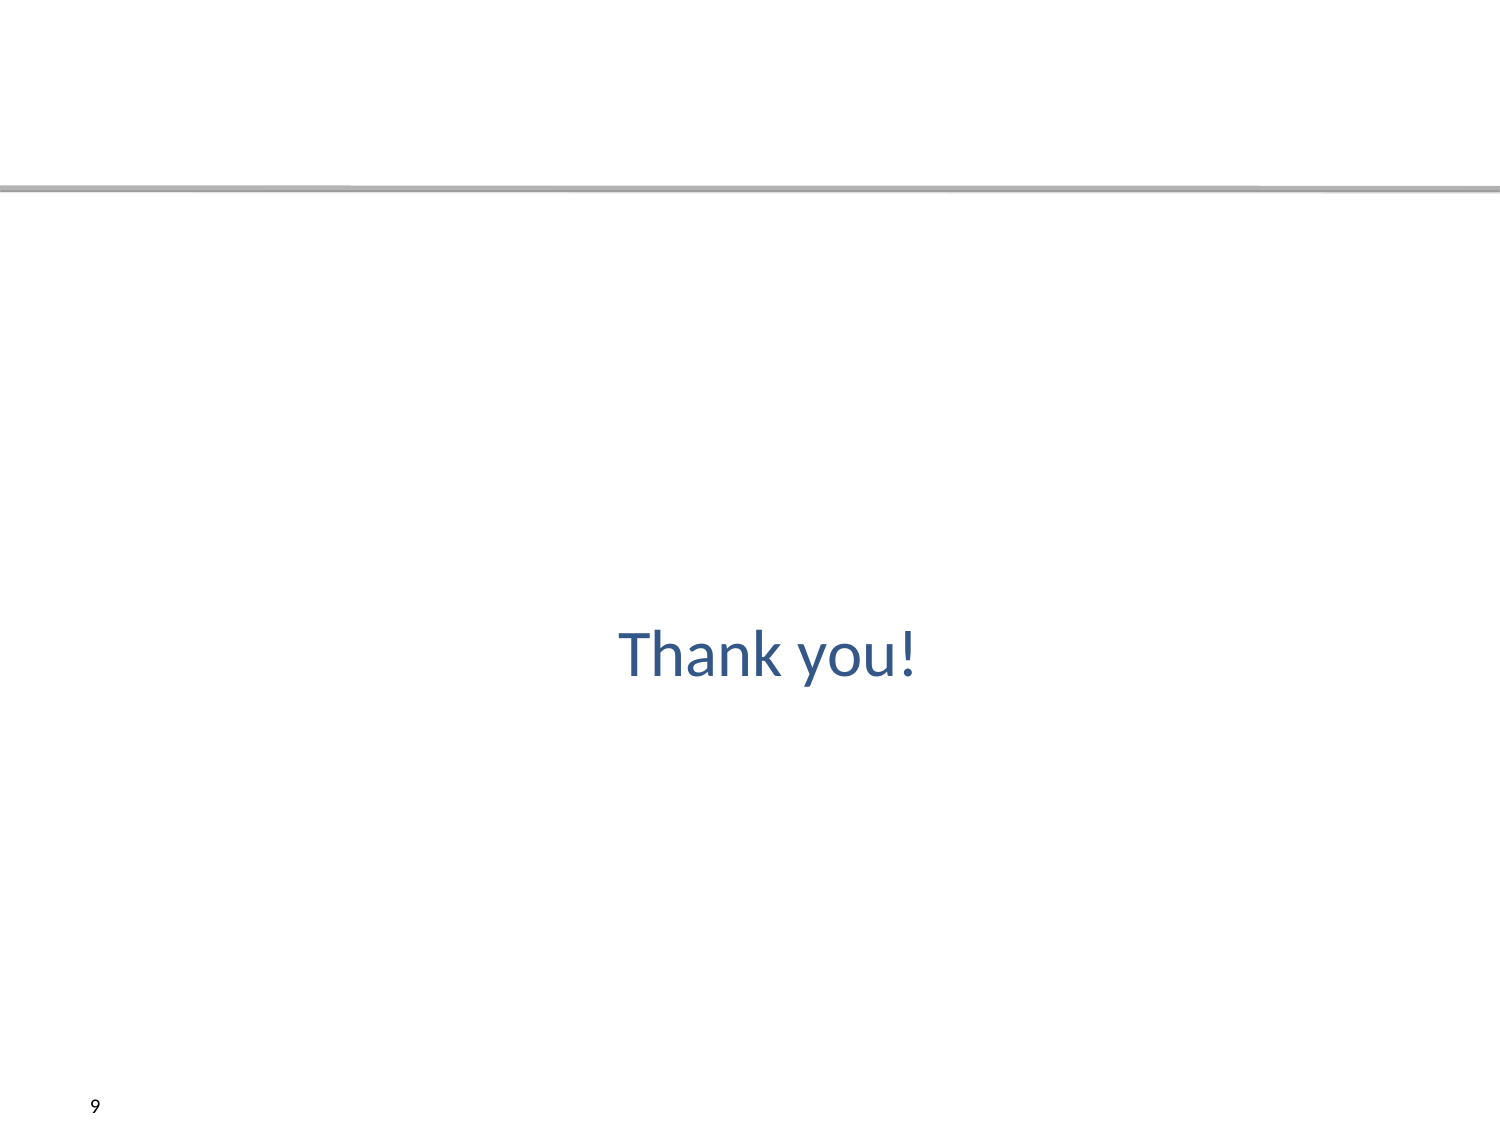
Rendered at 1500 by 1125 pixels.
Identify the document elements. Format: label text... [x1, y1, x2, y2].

list Thank you! [75, 200, 1463, 1100]
